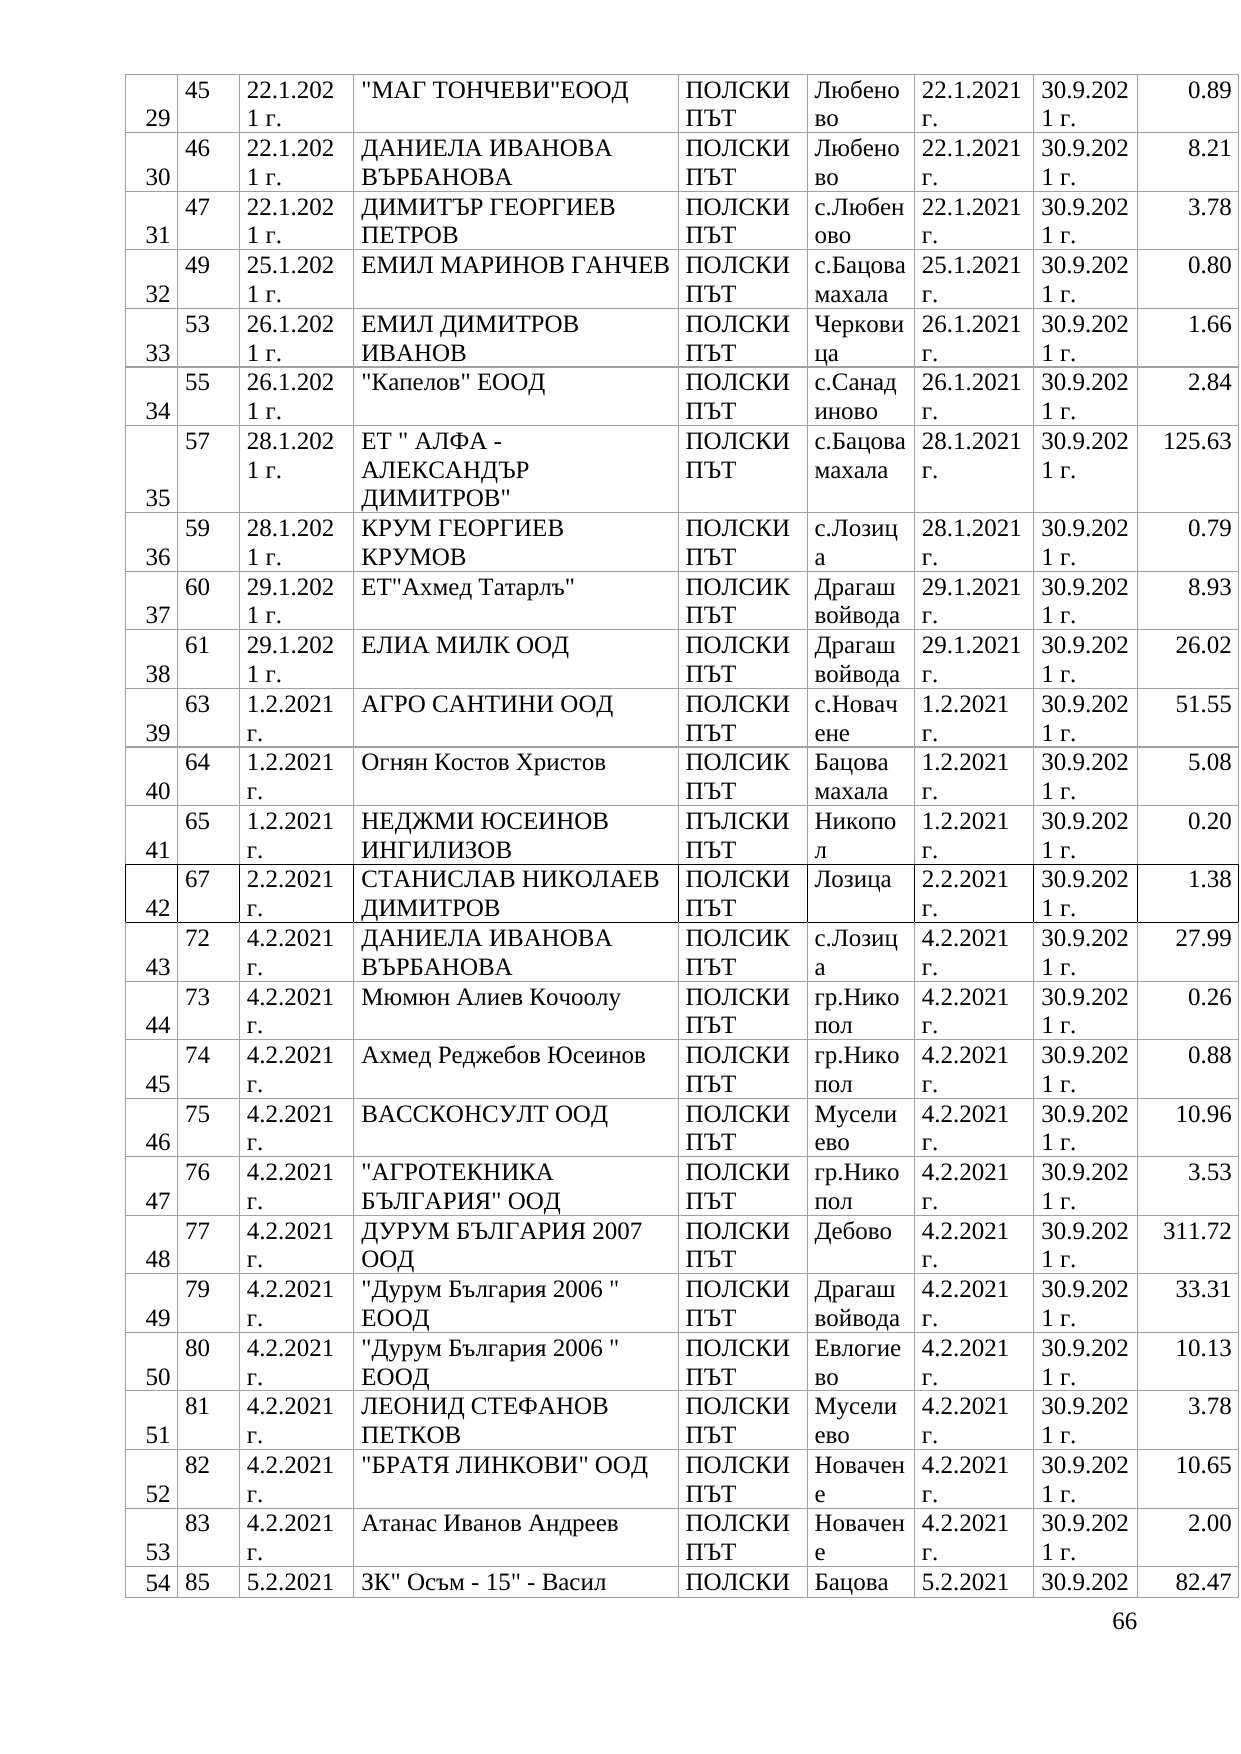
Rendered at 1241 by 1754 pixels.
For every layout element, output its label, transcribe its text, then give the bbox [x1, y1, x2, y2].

table_cell 4.2.2021 г. [915, 1450, 1033, 1507]
table_cell ЕМИЛ ДИМИТРОВ ИВАНОВ [354, 309, 678, 366]
table_cell 76 [178, 1157, 239, 1215]
table_cell 28.1.2021 г. [915, 513, 1033, 571]
table_cell 1.2.2021 г. [915, 806, 1033, 863]
table_cell 81 [178, 1391, 239, 1449]
table_cell ПОЛСКИ ПЪТ [679, 133, 807, 191]
table_cell 4.2.2021 г. [240, 982, 353, 1039]
table_cell 4.2.2021 г. [240, 1040, 353, 1098]
table_cell 4.2.2021 г. [240, 1099, 353, 1156]
table_cell 4.2.2021 г. [915, 982, 1033, 1039]
table_cell 45 [178, 75, 239, 132]
table_cell ЕМИЛ МАРИНОВ ГАНЧЕВ [354, 250, 678, 308]
table_cell 10.65 [1138, 1450, 1238, 1507]
table_cell ПОЛСКИ ПЪТ [679, 75, 807, 132]
table_cell 26.1.2021 г. [915, 309, 1033, 366]
table_cell 59 [178, 513, 239, 571]
table_cell 0.26 [1138, 982, 1238, 1039]
table_cell Атанас Иванов Андреев [354, 1509, 678, 1566]
table_cell 36 [126, 513, 177, 571]
table_cell 82.47 [1138, 1567, 1238, 1597]
table_cell ДУРУМ БЪЛГАРИЯ 2007 ООД [354, 1216, 678, 1273]
table_cell ПЪЛСКИ ПЪТ [679, 806, 807, 863]
table_cell 30.9.2021 г. [1034, 1333, 1137, 1390]
table_cell 4.2.2021 г. [915, 1274, 1033, 1332]
table_cell 40 [126, 748, 177, 805]
table_cell Черковица [808, 309, 914, 366]
table_cell 44 [126, 982, 177, 1039]
table_cell 79 [178, 1274, 239, 1332]
table_cell 30.9.2021 г. [1034, 1509, 1137, 1566]
table_cell ПОЛСКИ ПЪТ [679, 368, 807, 425]
table_cell 39 [126, 689, 177, 746]
table_cell 28.1.2021 г. [240, 513, 353, 571]
table_cell 82 [178, 1450, 239, 1507]
table_cell 49 [126, 1274, 177, 1332]
table_cell ПОЛСКИ ПЪТ [679, 1509, 807, 1566]
table_cell 30.9.2021 г. [1034, 250, 1137, 308]
table_cell НЕДЖМИ ЮСЕИНОВ ИНГИЛИЗОВ [354, 806, 678, 863]
table_cell Лозица [808, 865, 914, 922]
table_cell 5.2.2021 [915, 1567, 1033, 1597]
table_cell Бацова махала [808, 748, 914, 805]
table_cell АГРО САНТИНИ ООД [354, 689, 678, 746]
table_cell 46 [126, 1099, 177, 1156]
table_cell 30.9.2021 г. [1034, 806, 1137, 863]
table_cell 30.9.202 [1034, 1567, 1137, 1597]
table_cell 30.9.2021 г. [1034, 865, 1137, 922]
table_cell 1.2.2021 г. [240, 806, 353, 863]
table_cell 311.72 [1138, 1216, 1238, 1273]
table_cell гр.Никопол [808, 1040, 914, 1098]
table_cell 45 [126, 1040, 177, 1098]
table_cell "Дурум България 2006 " ЕООД [354, 1274, 678, 1332]
table_cell 30.9.2021 г. [1034, 630, 1137, 688]
table_cell ЕЛИА МИЛК ООД [354, 630, 678, 688]
table_cell 0.79 [1138, 513, 1238, 571]
table_cell 30.9.2021 г. [1034, 572, 1137, 629]
table_cell 33 [126, 309, 177, 366]
table_cell 30.9.2021 г. [1034, 923, 1137, 981]
table_cell 4.2.2021 г. [240, 1509, 353, 1566]
table_cell 30.9.2021 г. [1034, 426, 1137, 512]
table_cell 26.1.2021 г. [240, 368, 353, 425]
table_cell 25.1.2021 г. [240, 250, 353, 308]
table_cell 4.2.2021 г. [240, 923, 353, 981]
table_cell 4.2.2021 г. [240, 1450, 353, 1507]
table_cell 30.9.2021 г. [1034, 368, 1137, 425]
table_cell с.Бацова махала [808, 426, 914, 512]
table_cell ПОЛСКИ ПЪТ [679, 192, 807, 249]
table_cell 55 [178, 368, 239, 425]
table_cell 4.2.2021 г. [915, 1216, 1033, 1273]
table_cell Муселиево [808, 1391, 914, 1449]
table_cell 1.66 [1138, 309, 1238, 366]
table_cell ПОЛСИК ПЪТ [679, 572, 807, 629]
table_cell 47 [178, 192, 239, 249]
table_cell 125.63 [1138, 426, 1238, 512]
table_cell 22.1.2021 г. [915, 192, 1033, 249]
table_cell 30 [126, 133, 177, 191]
table_cell ПОЛСКИ ПЪТ [679, 1391, 807, 1449]
table_cell "БРАТЯ ЛИНКОВИ" ООД [354, 1450, 678, 1507]
table_cell с.Бацова махала [808, 250, 914, 308]
table_cell 4.2.2021 г. [915, 1157, 1033, 1215]
table_cell 0.88 [1138, 1040, 1238, 1098]
table_cell ПОЛСКИ ПЪТ [679, 689, 807, 746]
table_cell 49 [178, 250, 239, 308]
table_cell 26.02 [1138, 630, 1238, 688]
table_cell 26.1.2021 г. [915, 368, 1033, 425]
table_cell 10.13 [1138, 1333, 1238, 1390]
table_cell 30.9.2021 г. [1034, 513, 1137, 571]
table_cell ПОЛСКИ ПЪТ [679, 1099, 807, 1156]
table_cell ДАНИЕЛА ИВАНОВА ВЪРБАНОВА [354, 133, 678, 191]
table_cell 4.2.2021 г. [915, 1509, 1033, 1566]
table_cell 30.9.2021 г. [1034, 133, 1137, 191]
table_cell Евлогиево [808, 1333, 914, 1390]
table_cell 30.9.2021 г. [1034, 982, 1137, 1039]
table_cell 0.20 [1138, 806, 1238, 863]
table_cell 2.2.2021 г. [915, 865, 1033, 922]
table_cell 30.9.2021 г. [1034, 748, 1137, 805]
table_cell ПОЛСИК ПЪТ [679, 923, 807, 981]
table_cell гр.Никопол [808, 1157, 914, 1215]
table_cell с.Новачене [808, 689, 914, 746]
table_cell ПОЛСКИ ПЪТ [679, 1040, 807, 1098]
table_cell 30.9.2021 г. [1034, 1391, 1137, 1449]
table_cell ЗК" Осъм - 15" - Васил [354, 1567, 678, 1597]
table_cell 47 [126, 1157, 177, 1215]
table_cell ЕТ"Ахмед Татарлъ" [354, 572, 678, 629]
table_cell 57 [178, 426, 239, 512]
table_cell с.Лозица [808, 513, 914, 571]
table_cell 75 [178, 1099, 239, 1156]
table_cell 10.96 [1138, 1099, 1238, 1156]
table_cell 46 [178, 133, 239, 191]
table_cell ПОЛСКИ ПЪТ [679, 513, 807, 571]
table_cell 74 [178, 1040, 239, 1098]
table_cell Огнян Костов Христов [354, 748, 678, 805]
table_cell 4.2.2021 г. [915, 1040, 1033, 1098]
table_cell 30.9.2021 г. [1034, 1040, 1137, 1098]
table_cell 27.99 [1138, 923, 1238, 981]
table_cell ВАССКОНСУЛТ ООД [354, 1099, 678, 1156]
table_cell 8.93 [1138, 572, 1238, 629]
table_cell Никопол [808, 806, 914, 863]
table_cell 30.9.2021 г. [1034, 1157, 1137, 1215]
table_cell 5.2.2021 [240, 1567, 353, 1597]
table_cell 43 [126, 923, 177, 981]
table_cell гр.Никопол [808, 982, 914, 1039]
table_cell 4.2.2021 г. [915, 923, 1033, 981]
table_cell 30.9.2021 г. [1034, 309, 1137, 366]
table_cell 51 [126, 1391, 177, 1449]
table_cell 51.55 [1138, 689, 1238, 746]
table_cell 85 [178, 1567, 239, 1597]
table_cell ПОЛСКИ ПЪТ [679, 309, 807, 366]
table_cell Ахмед Реджебов Юсеинов [354, 1040, 678, 1098]
table_cell 73 [178, 982, 239, 1039]
table_cell с.Санадиново [808, 368, 914, 425]
table_cell 72 [178, 923, 239, 981]
table_cell Драгаш войвода [808, 1274, 914, 1332]
table_cell 54 [126, 1567, 177, 1597]
table_cell 48 [126, 1216, 177, 1273]
table_cell 30.9.2021 г. [1034, 75, 1137, 132]
table_cell 38 [126, 630, 177, 688]
table_cell 61 [178, 630, 239, 688]
table_cell 22.1.2021 г. [240, 192, 353, 249]
table_cell ЕТ " АЛФА - АЛЕКСАНДЪР ДИМИТРОВ" [354, 426, 678, 512]
table_cell Любеново [808, 133, 914, 191]
table_cell 4.2.2021 г. [240, 1157, 353, 1215]
table_cell ПОЛСКИ ПЪТ [679, 1157, 807, 1215]
table_cell 1.2.2021 г. [240, 689, 353, 746]
table_cell 4.2.2021 г. [240, 1274, 353, 1332]
table_cell 3.78 [1138, 192, 1238, 249]
table_cell Мюмюн Алиев Кочоолу [354, 982, 678, 1039]
table_cell 53 [178, 309, 239, 366]
table_cell ПОЛСИК ПЪТ [679, 748, 807, 805]
table_cell 4.2.2021 г. [915, 1333, 1033, 1390]
table_cell 4.2.2021 г. [240, 1391, 353, 1449]
table_cell 29.1.2021 г. [915, 630, 1033, 688]
table_cell 2.2.2021 г. [240, 865, 353, 922]
table_cell 4.2.2021 г. [915, 1099, 1033, 1156]
table_cell 4.2.2021 г. [240, 1333, 353, 1390]
table_cell ДАНИЕЛА ИВАНОВА ВЪРБАНОВА [354, 923, 678, 981]
table_cell 30.9.2021 г. [1034, 1099, 1137, 1156]
table_cell 30.9.2021 г. [1034, 1216, 1137, 1273]
table_cell с.Лозица [808, 923, 914, 981]
table_cell 28.1.2021 г. [915, 426, 1033, 512]
table_cell ПОЛСКИ ПЪТ [679, 865, 807, 922]
table_cell 22.1.2021 г. [240, 75, 353, 132]
table_cell 1.38 [1138, 865, 1238, 922]
table_cell 83 [178, 1509, 239, 1566]
table_cell ДИМИТЪР ГЕОРГИЕВ ПЕТРОВ [354, 192, 678, 249]
table_cell 25.1.2021 г. [915, 250, 1033, 308]
table_cell 29.1.2021 г. [240, 572, 353, 629]
table_cell 1.2.2021 г. [240, 748, 353, 805]
table_cell 30.9.2021 г. [1034, 689, 1137, 746]
table_cell 8.21 [1138, 133, 1238, 191]
table_cell ПОЛСКИ ПЪТ [679, 630, 807, 688]
table_cell 65 [178, 806, 239, 863]
table_cell 26.1.2021 г. [240, 309, 353, 366]
table_cell Драгаш войвода [808, 630, 914, 688]
table_cell 2.00 [1138, 1509, 1238, 1566]
table_cell 30.9.2021 г. [1034, 1274, 1137, 1332]
table_cell 1.2.2021 г. [915, 689, 1033, 746]
table_cell 35 [126, 426, 177, 512]
table_cell 4.2.2021 г. [240, 1216, 353, 1273]
table_cell 0.89 [1138, 75, 1238, 132]
table_cell 29.1.2021 г. [240, 630, 353, 688]
table_cell ПОЛСКИ ПЪТ [679, 1216, 807, 1273]
table_cell 4.2.2021 г. [915, 1391, 1033, 1449]
table_cell "Капелов" ЕООД [354, 368, 678, 425]
table_cell СТАНИСЛАВ НИКОЛАЕВ ДИМИТРОВ [354, 865, 678, 922]
table_cell ПОЛСКИ [679, 1567, 807, 1597]
table_cell 33.31 [1138, 1274, 1238, 1332]
table_cell 42 [126, 865, 177, 922]
table_cell 67 [178, 865, 239, 922]
table_cell 0.80 [1138, 250, 1238, 308]
table_cell Бацова [808, 1567, 914, 1597]
table_cell ПОЛСКИ ПЪТ [679, 1333, 807, 1390]
table_cell 63 [178, 689, 239, 746]
table_cell Драгаш войвода [808, 572, 914, 629]
table_cell 29.1.2021 г. [915, 572, 1033, 629]
table_cell 3.53 [1138, 1157, 1238, 1215]
table_cell 29 [126, 75, 177, 132]
table_cell 2.84 [1138, 368, 1238, 425]
table_cell ПОЛСКИ ПЪТ [679, 982, 807, 1039]
table_cell 28.1.2021 г. [240, 426, 353, 512]
table_cell КРУМ ГЕОРГИЕВ КРУМОВ [354, 513, 678, 571]
table_cell 77 [178, 1216, 239, 1273]
table_cell 53 [126, 1509, 177, 1566]
table_cell ПОЛСКИ ПЪТ [679, 1450, 807, 1507]
table_cell Дебово [808, 1216, 914, 1273]
table_cell 37 [126, 572, 177, 629]
table_cell 22.1.2021 г. [915, 133, 1033, 191]
table_cell 41 [126, 806, 177, 863]
table_cell Новачене [808, 1450, 914, 1507]
table_cell 60 [178, 572, 239, 629]
table_cell 1.2.2021 г. [915, 748, 1033, 805]
table_cell 52 [126, 1450, 177, 1507]
table_cell 30.9.2021 г. [1034, 192, 1137, 249]
table_cell 34 [126, 368, 177, 425]
table_cell 64 [178, 748, 239, 805]
table_cell 22.1.2021 г. [915, 75, 1033, 132]
table_cell 31 [126, 192, 177, 249]
table_cell 30.9.2021 г. [1034, 1450, 1137, 1507]
table_cell с.Любеново [808, 192, 914, 249]
table_cell ПОЛСКИ ПЪТ [679, 250, 807, 308]
table_cell ПОЛСКИ ПЪТ [679, 426, 807, 512]
table_cell "АГРОТЕКНИКА БЪЛГАРИЯ" ООД [354, 1157, 678, 1215]
table_cell 3.78 [1138, 1391, 1238, 1449]
table_cell Любеново [808, 75, 914, 132]
table_cell "Дурум България 2006 " ЕООД [354, 1333, 678, 1390]
table_cell "МАГ ТОНЧЕВИ"ЕООД [354, 75, 678, 132]
table_cell 80 [178, 1333, 239, 1390]
table_cell 50 [126, 1333, 177, 1390]
table_cell 22.1.2021 г. [240, 133, 353, 191]
table_cell 5.08 [1138, 748, 1238, 805]
table_cell Муселиево [808, 1099, 914, 1156]
table_cell Новачене [808, 1509, 914, 1566]
table_cell 32 [126, 250, 177, 308]
table_cell ПОЛСКИ ПЪТ [679, 1274, 807, 1332]
table_cell ЛЕОНИД СТЕФАНОВ ПЕТКОВ [354, 1391, 678, 1449]
